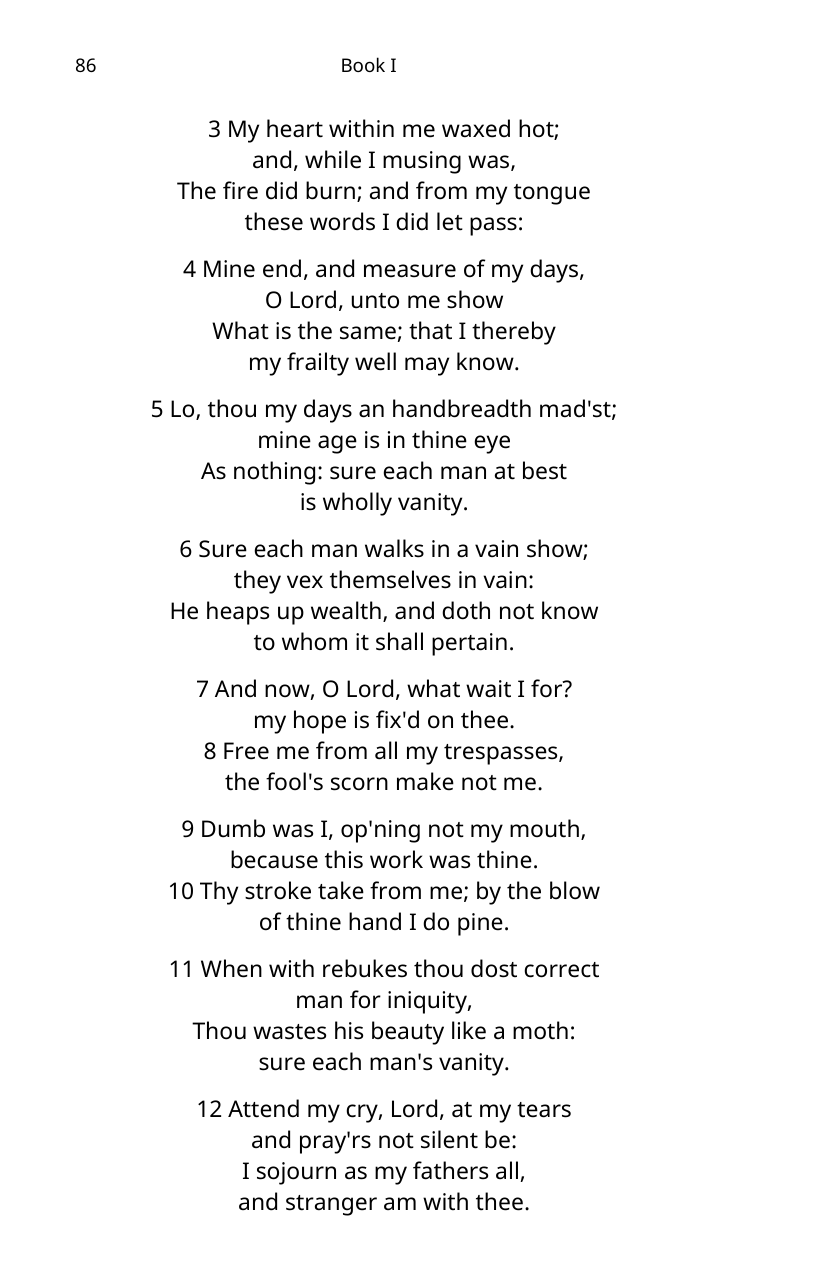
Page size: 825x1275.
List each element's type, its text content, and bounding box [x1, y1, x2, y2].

text 12 Attend my cry, Lord, at my tears and pray'rs not silent be: I sojourn as my fathers all, and stranger am with thee. [75, 1092, 693, 1217]
text 6 Sure each man walks in a vain show; they vex themselves in vain: He heaps up wealth, and doth not know to whom it shall pertain. [75, 532, 693, 657]
text 9 Dumb was I, op'ning not my mouth, because this work was thine. 10 Thy stroke take from me; by the blow of thine hand I do pine. [75, 812, 693, 937]
text 5 Lo, thou my days an handbreadth mad'st; mine age is in thine eye As nothing: sure each man at best is wholly vanity. [75, 392, 693, 517]
text 3 My heart within me waxed hot; and, while I musing was, The fire did burn; and from my tongue these words I did let pass: [75, 112, 693, 237]
text 11 When with rebukes thou dost correct man for iniquity, Thou wastes his beauty like a moth: sure each man's vanity. [75, 952, 693, 1077]
text 4 Mine end, and measure of my days, O Lord, unto me show What is the same; that I thereby my frailty well may know. [75, 252, 693, 377]
text 7 And now, O Lord, what wait I for? my hope is fix'd on thee. 8 Free me from all my trespasses, the fool's scorn make not me. [75, 672, 693, 797]
